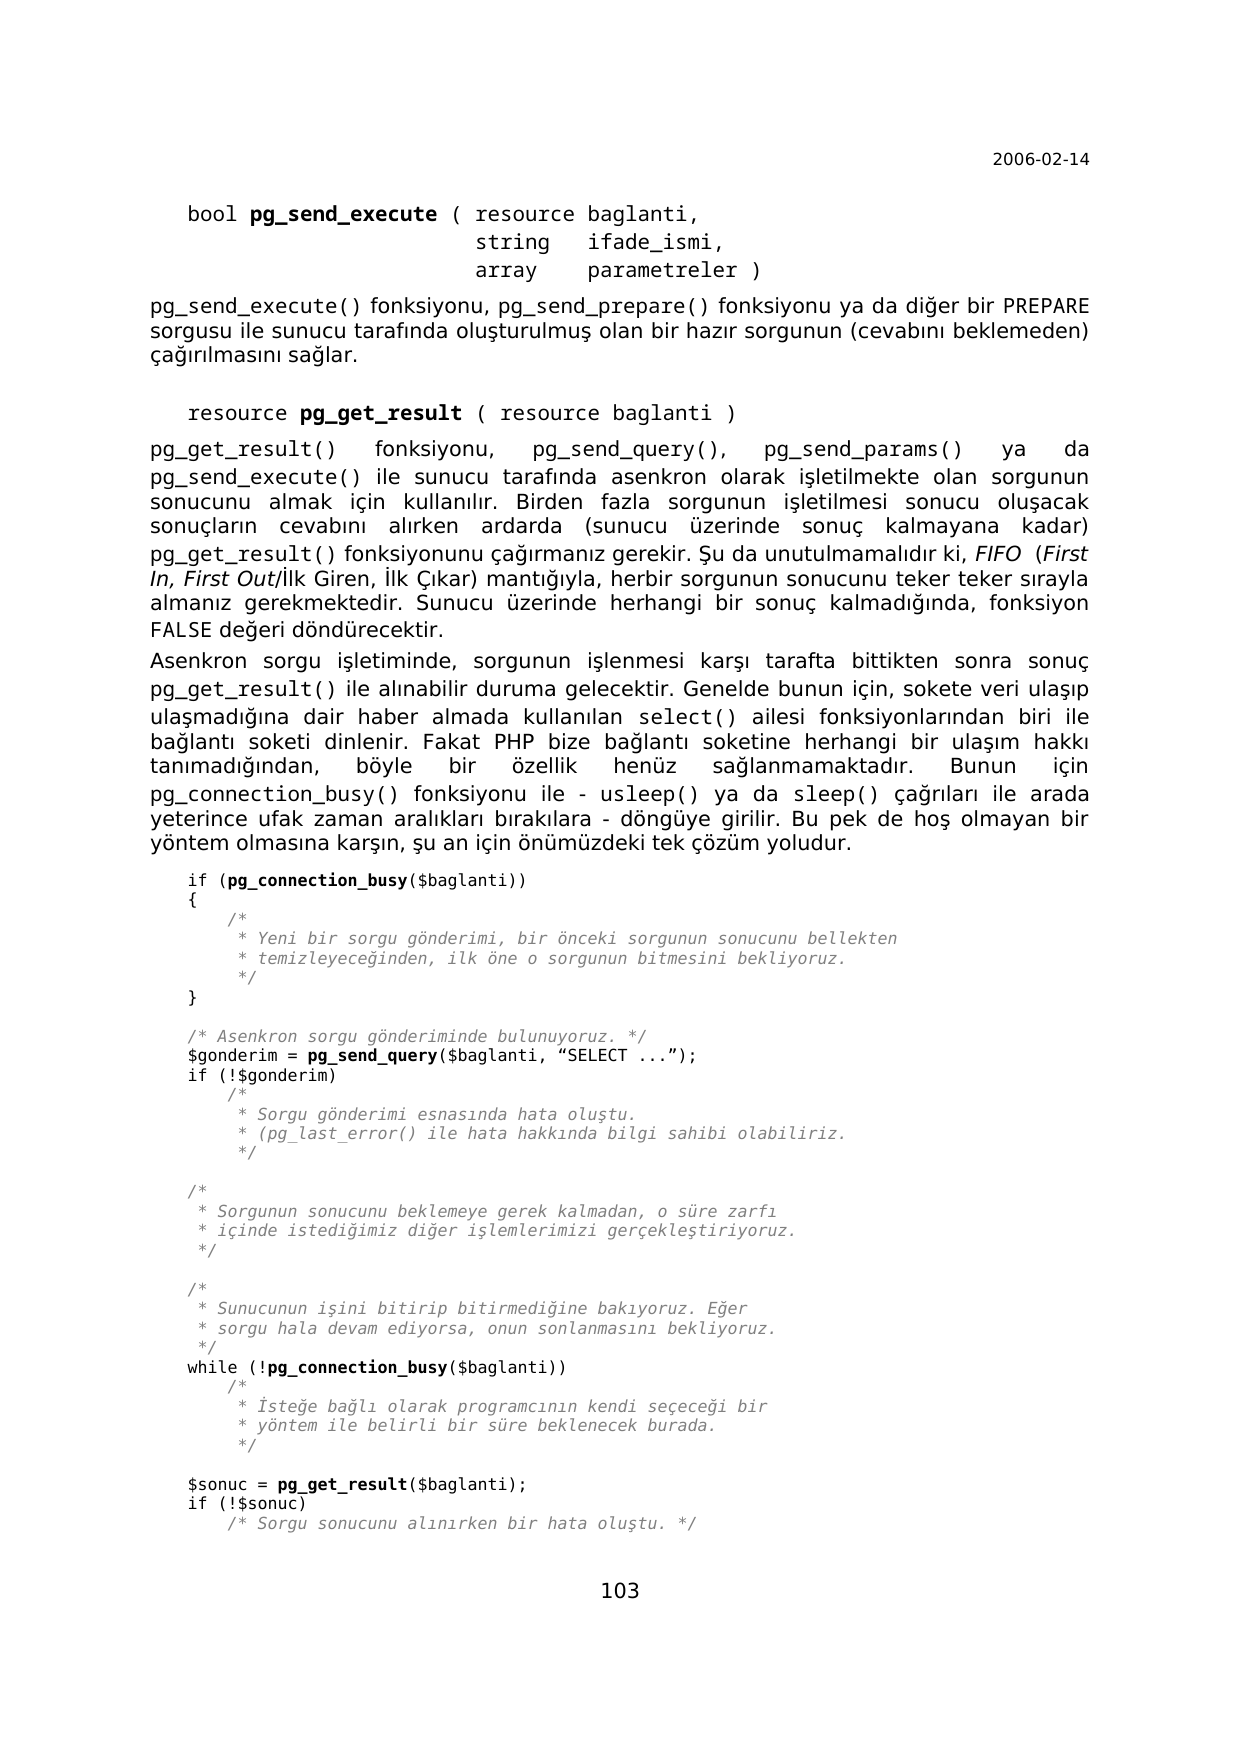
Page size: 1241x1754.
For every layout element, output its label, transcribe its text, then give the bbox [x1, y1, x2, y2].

text bool pg_send_execute ( resource baglanti, string ifade_ismi, array parametreler ) [187, 199, 1090, 284]
text if (pg_connection_busy($baglanti)) { /* * Yeni bir sorgu gönderimi, bir önceki sorgunun sonucunu bellekten * temizleyeceğinden, ilk öne o sorgunun bitmesini bekliyoruz. */ } /* Asenkron sorgu gönderiminde bulunuyoruz. */ $gonderim = pg_send_query($baglanti, “SELECT ...”); if (!$gonderim) /* * Sorgu gönderimi esnasında hata oluştu. * (pg_last_error() ile hata hakkında bilgi sahibi olabiliriz. */ /* * Sorgunun sonucunu beklemeye gerek kalmadan, o süre zarfı * içinde istediğimiz diğer işlemlerimizi gerçekleştiriyoruz. */ /* * Sunucunun işini bitirip bitirmediğine bakıyoruz. Eğer * sorgu hala devam ediyorsa, onun sonlanmasını bekliyoruz. */ while (!pg_connection_busy($baglanti)) /* * İsteğe bağlı olarak programcının kendi seçeceği bir * yöntem ile belirli bir süre beklenecek burada. */ $sonuc = pg_get_result($baglanti); if (!$sonuc) /* Sorgu sonucunu alınırken bir hata oluştu. */ [187, 871, 1090, 1533]
text pg_get_result() fonksiyonu, pg_send_query(), pg_send_params() ya da pg_send_execute() ile sunucu tarafında asenkron olarak işletilmekte olan sorgunun sonucunu almak için kullanılır. Birden fazla sorgunun işletilmesi sonucu oluşacak sonuçların cevabını alırken ardarda (sunucu üzerinde sonuç kalmayana kadar) pg_get_result() fonksiyonunu çağırmanız gerekir. Şu da unutulmamalıdır ki, FIFO (First In, First Out/İlk Giren, İlk Çıkar) mantığıyla, herbir sorgunun sonucunu teker teker sırayla almanız gerekmektedir. Sunucu üzerinde herhangi bir sonuç kalmadığında, fonksiyon FALSE değeri döndürecektir. [150, 434, 1090, 644]
text pg_send_execute() fonksiyonu, pg_send_prepare() fonksiyonu ya da diğer bir PREPARE sorgusu ile sunucu tarafında oluşturulmuş olan bir hazır sorgunun (cevabını beklemeden) çağırılmasını sağlar. [150, 291, 1090, 368]
text Asenkron sorgu işletiminde, sorgunun işlenmesi karşı tarafta bittikten sonra sonuç pg_get_result() ile alınabilir duruma gelecektir. Genelde bunun için, sokete veri ulaşıp ulaşmadığına dair haber almada kullanılan select() ailesi fonksiyonlarından biri ile bağlantı soketi dinlenir. Fakat PHP bize bağlantı soketine herhangi bir ulaşım hakkı tanımadığından, böyle bir özellik henüz sağlanmamaktadır. Bunun için pg_connection_busy() fonksiyonu ile - usleep() ya da sleep() çağrıları ile arada yeterince ufak zaman aralıkları bırakılara - döngüye girilir. Bu pek de hoş olmayan bir yöntem olmasına karşın, şu an için önümüzdeki tek çözüm yoludur. [150, 650, 1090, 856]
text resource pg_get_result ( resource baglanti ) [187, 398, 1090, 426]
